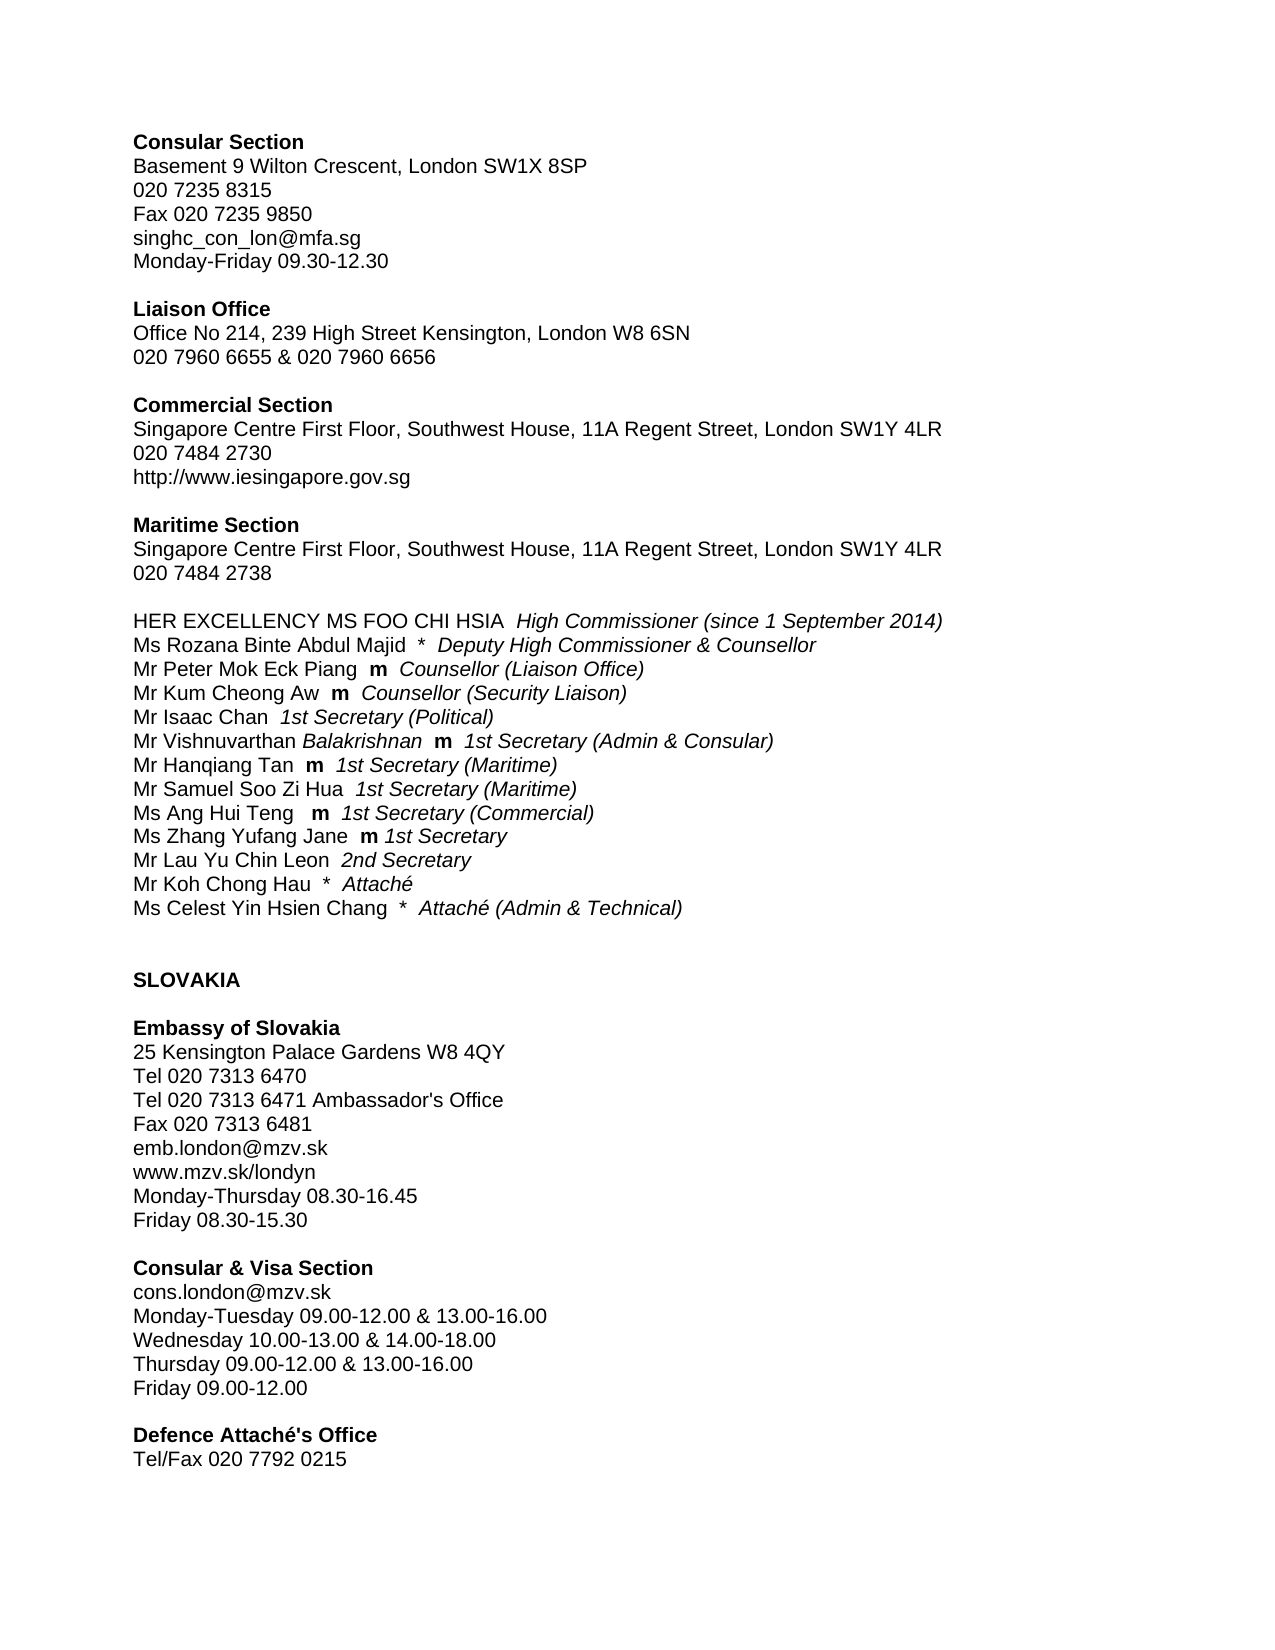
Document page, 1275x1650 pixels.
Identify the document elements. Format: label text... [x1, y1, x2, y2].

text Ms Celest Yin Hsien Chang * Attaché (Admin & Technical) [133, 896, 1181, 920]
text Embassy of Slovakia [133, 1016, 1181, 1040]
text Defence Attaché's Office [133, 1423, 1181, 1447]
text Wednesday 10.00-13.00 & 14.00-18.00 [133, 1327, 1181, 1351]
subtitle Liaison Office [133, 297, 1181, 321]
text Mr Samuel Soo Zi Hua 1st Secretary (Maritime) [133, 776, 1181, 800]
text Ms Ang Hui Teng m 1st Secretary (Commercial) [133, 800, 1181, 824]
text Office No 214, 239 High Street Kensington, London W8 6SN [133, 321, 1181, 345]
text Mr Isaac Chan 1st Secretary (Political) [133, 704, 1181, 728]
text HER EXCELLENCY MS FOO CHI HSIA High Commissioner (since 1 September 2014) [133, 609, 1181, 633]
text Mr Lau Yu Chin Leon 2nd Secretary [133, 848, 1181, 872]
text Tel 020 7313 6471 Ambassador's Office [133, 1088, 1181, 1112]
text Tel 020 7313 6470 [133, 1064, 1181, 1088]
text 25 Kensington Palace Gardens W8 4QY [133, 1040, 1181, 1064]
text 020 7484 2730 [133, 441, 1181, 465]
text Mr Koh Chong Hau * Attaché [133, 872, 1181, 896]
text singhc_con_lon@mfa.sg [133, 225, 1181, 249]
text Singapore Centre First Floor, Southwest House, 11A Regent Street, London SW1Y 4LR [133, 537, 1181, 561]
text 020 7960 6655 & 020 7960 6656 [133, 345, 1181, 369]
text Fax 020 7313 6481 [133, 1112, 1181, 1136]
text Friday 08.30-15.30 [133, 1208, 1181, 1232]
text Singapore Centre First Floor, Southwest House, 11A Regent Street, London SW1Y 4LR [133, 417, 1181, 441]
text Ms Rozana Binte Abdul Majid * Deputy High Commissioner & Counsellor [133, 633, 1181, 657]
text Mr Peter Mok Eck Piang m Counsellor (Liaison Office) [133, 657, 1181, 681]
text Tel/Fax 020 7792 0215 [133, 1447, 1181, 1471]
subtitle Maritime Section [133, 513, 1181, 537]
subtitle Consular Section [133, 129, 1181, 153]
text Mr Hanqiang Tan m 1st Secretary (Maritime) [133, 752, 1181, 776]
text 020 7484 2738 [133, 561, 1181, 585]
text Friday 09.00-12.00 [133, 1375, 1181, 1399]
text Monday-Friday 09.30-12.30 [133, 249, 1181, 273]
text http://www.iesingapore.gov.sg [133, 465, 1181, 489]
text Basement 9 Wilton Crescent, London SW1X 8SP [133, 153, 1181, 177]
text Mr Vishnuvarthan Balakrishnan m 1st Secretary (Admin & Consular) [133, 728, 1181, 752]
text emb.london@mzv.sk [133, 1136, 1181, 1160]
text 020 7235 8315 [133, 177, 1181, 201]
text Consular & Visa Section [133, 1256, 1181, 1279]
text www.mzv.sk/londyn [133, 1160, 1181, 1184]
text Monday-Tuesday 09.00-12.00 & 13.00-16.00 [133, 1303, 1181, 1327]
text Ms Zhang Yufang Jane m 1st Secretary [133, 824, 1181, 848]
text SLOVAKIA [133, 968, 1181, 992]
subtitle Commercial Section [133, 393, 1181, 417]
text Monday-Thursday 08.30-16.45 [133, 1184, 1181, 1208]
text Mr Kum Cheong Aw m Counsellor (Security Liaison) [133, 681, 1181, 704]
text Fax 020 7235 9850 [133, 201, 1181, 225]
text Thursday 09.00-12.00 & 13.00-16.00 [133, 1351, 1181, 1375]
text cons.london@mzv.sk [133, 1279, 1181, 1303]
